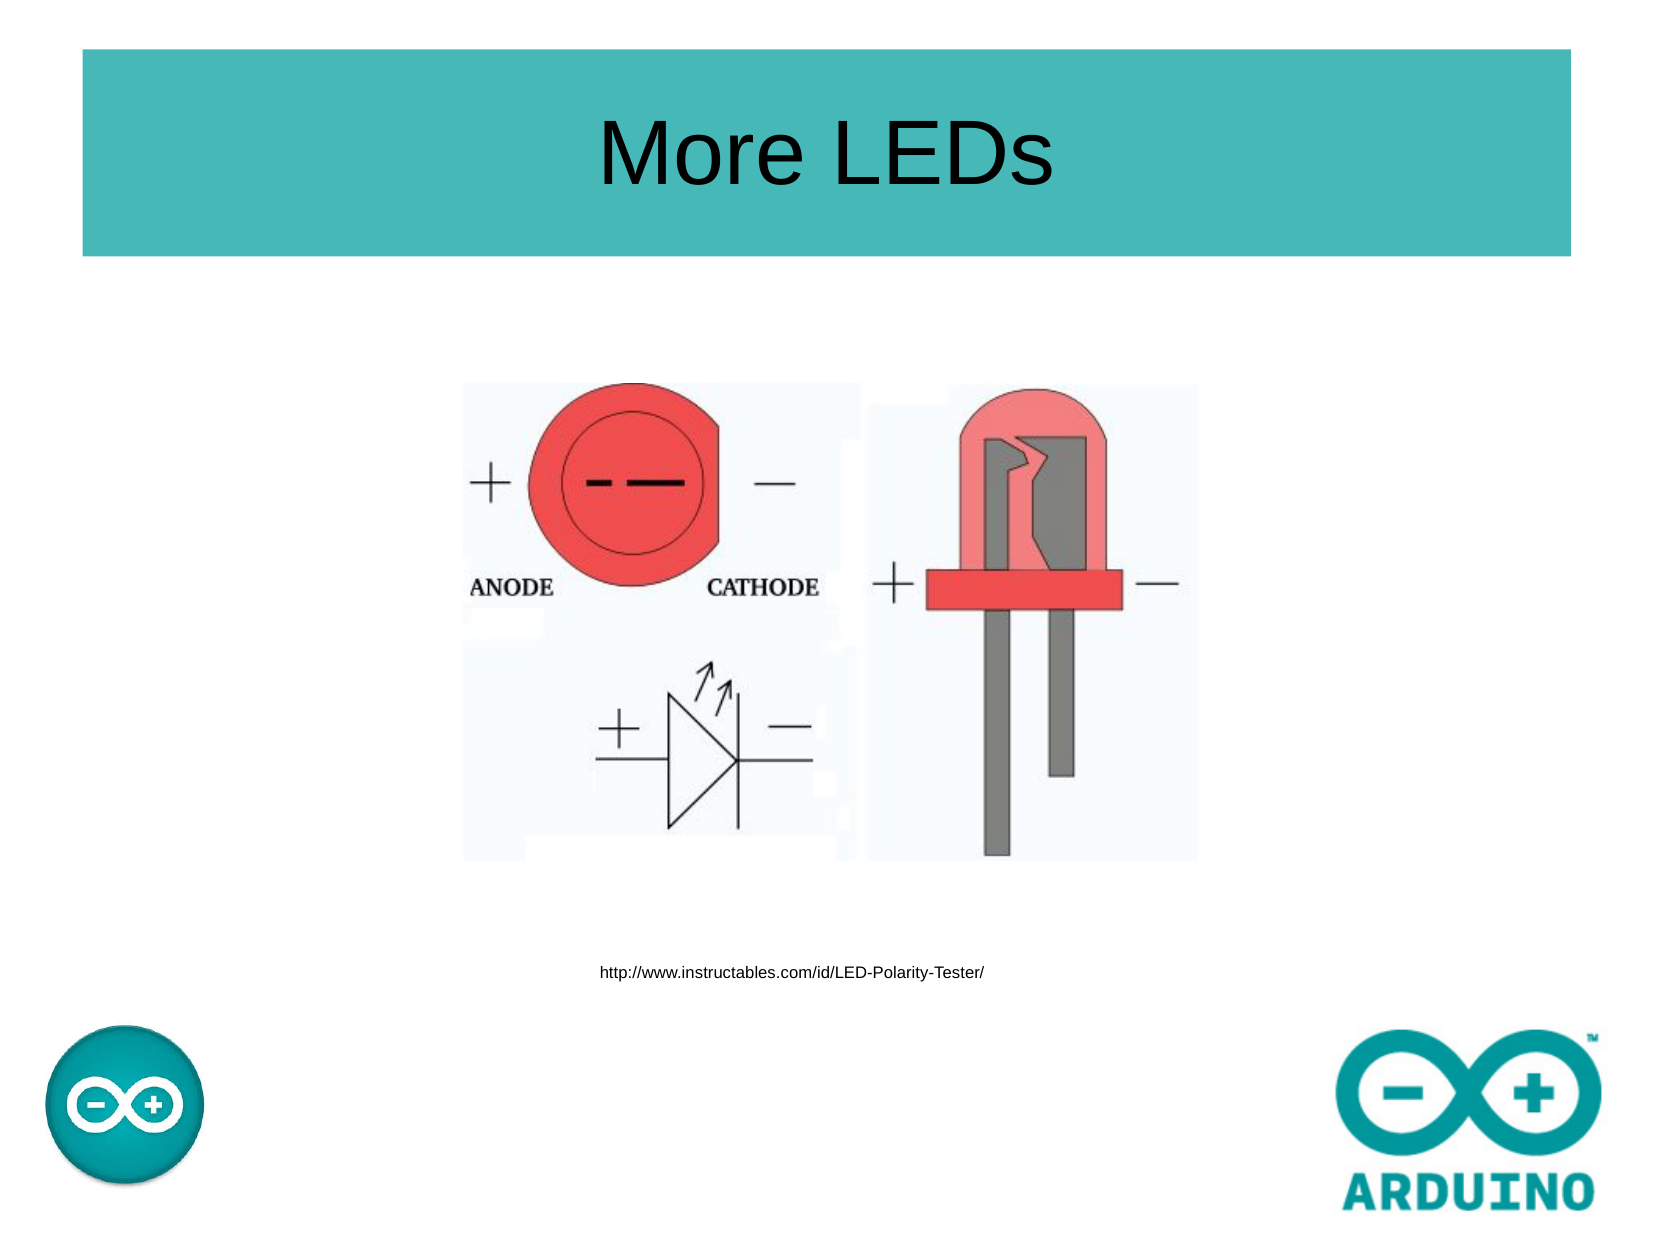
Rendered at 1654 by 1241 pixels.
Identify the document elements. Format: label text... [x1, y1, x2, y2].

text_box http://www.instructables.com/id/LED-Polarity-Tester/ [585, 956, 1006, 991]
picture [38, 1019, 211, 1192]
picture [1290, 1005, 1649, 1239]
title More LEDs [82, 49, 1571, 257]
picture [463, 383, 1198, 861]
